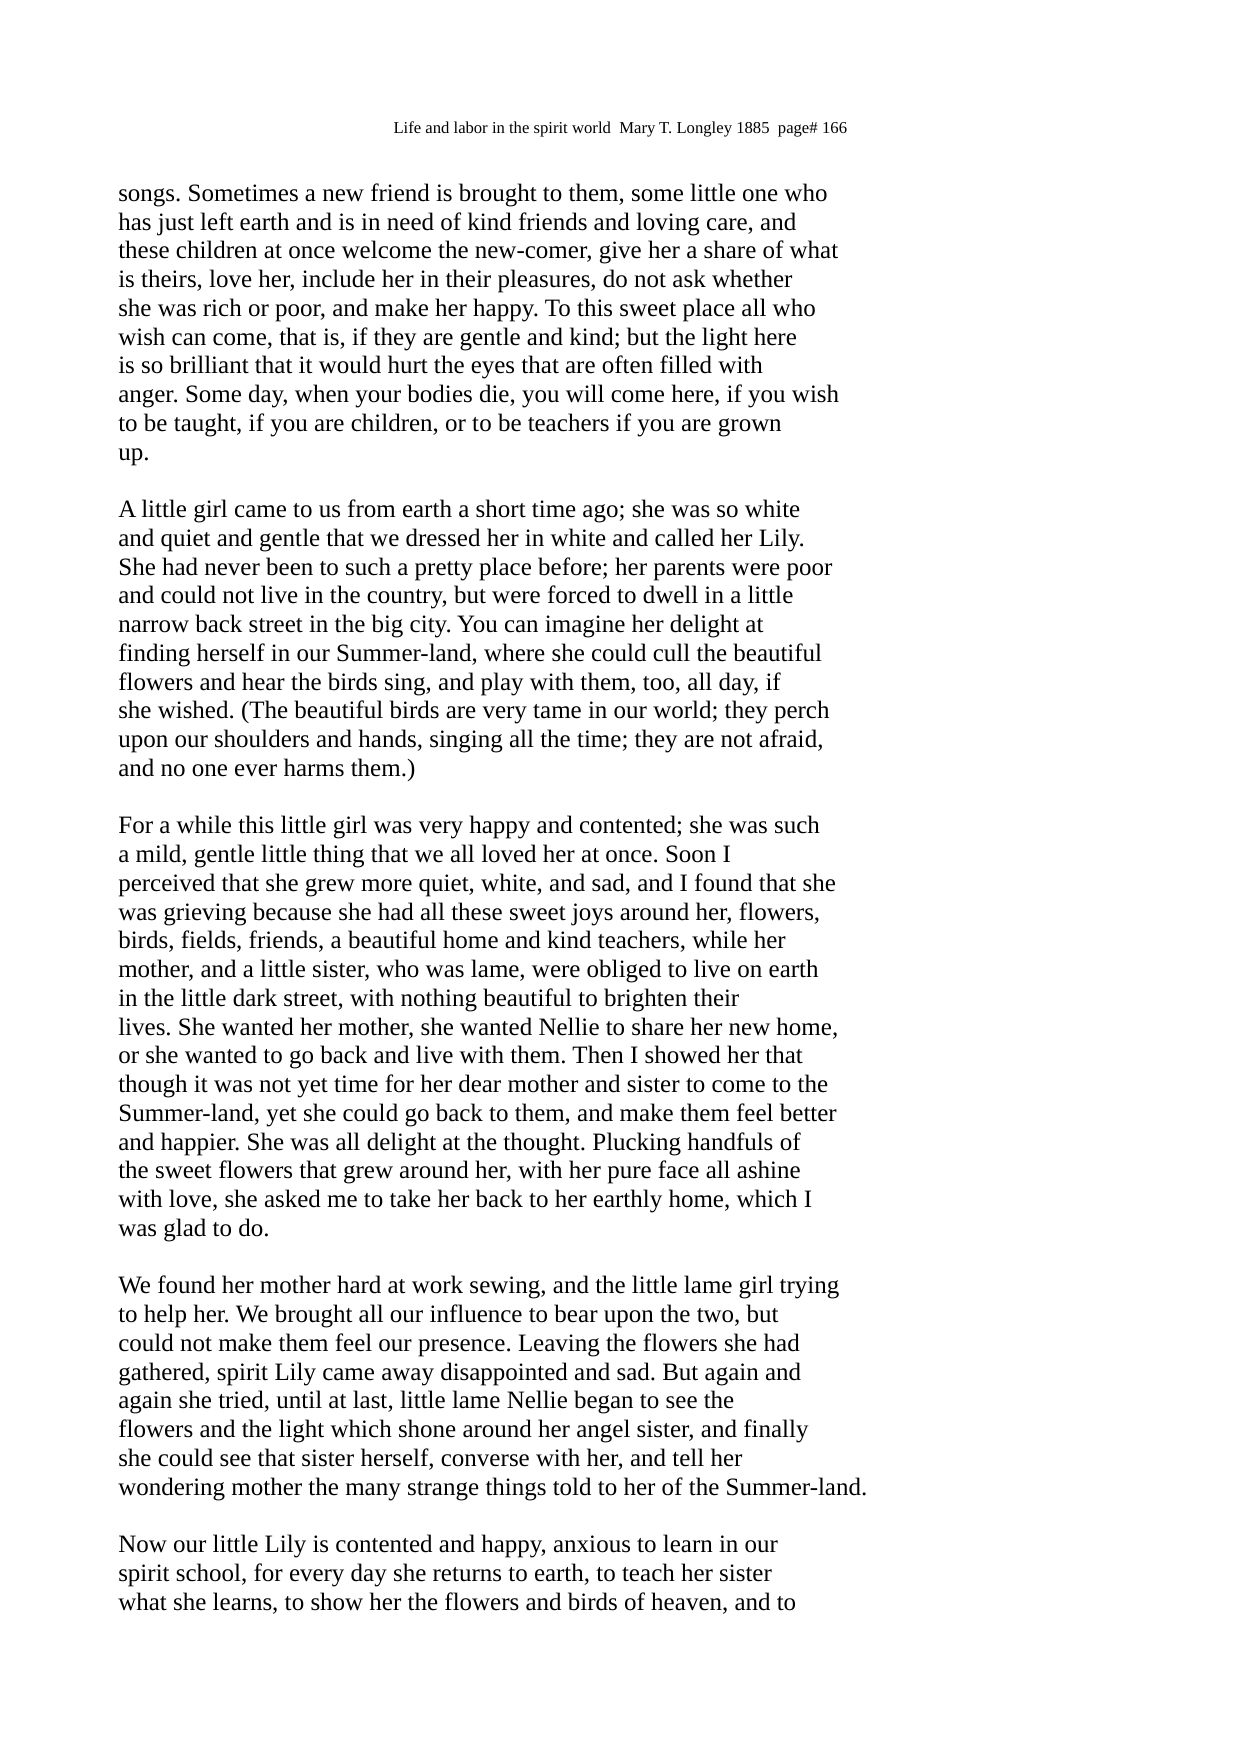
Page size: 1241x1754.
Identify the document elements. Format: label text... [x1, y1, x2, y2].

text birds, fields, friends, a beautiful home and kind teachers, while her [118, 926, 1122, 954]
text or she wanted to go back and live with them. Then I showed her that [118, 1041, 1122, 1069]
text anger. Some day, when your bodies die, you will come here, if you wish [118, 379, 1122, 408]
text wish can come, that is, if they are gentle and kind; but the light here [118, 322, 1122, 351]
text spirit school, for every day she returns to earth, to teach her sister [118, 1558, 1122, 1587]
text We found her mother hard at work sewing, and the little lame girl trying [118, 1271, 1122, 1299]
text and quiet and gentle that we dressed her in white and called her Lily. [118, 523, 1122, 552]
text these children at once welcome the new-comer, give her a share of what [118, 236, 1122, 264]
text For a while this little girl was very happy and contented; she was such [118, 811, 1122, 839]
text and could not live in the country, but were forced to dwell in a little [118, 581, 1122, 609]
text could not make them feel our presence. Leaving the flowers she had [118, 1328, 1122, 1357]
text she was rich or poor, and make her happy. To this sweet place all who [118, 293, 1122, 322]
text upon our shoulders and hands, singing all the time; they are not afraid, [118, 724, 1122, 753]
text wondering mother the many strange things told to her of the Summer-land. [118, 1472, 1122, 1501]
text to help her. We brought all our influence to bear upon the two, but [118, 1299, 1122, 1328]
text was glad to do. [118, 1213, 1122, 1242]
text mother, and a little sister, who was lame, were obliged to live on earth [118, 954, 1122, 983]
text in the little dark street, with nothing beautiful to brighten their [118, 983, 1122, 1012]
text lives. She wanted her mother, she wanted Nellie to share her new home, [118, 1012, 1122, 1041]
text flowers and hear the birds sing, and play with them, too, all day, if [118, 667, 1122, 696]
text up. [118, 437, 1122, 466]
text flowers and the light which shone around her angel sister, and finally [118, 1414, 1122, 1443]
text and happier. She was all delight at the thought. Plucking handfuls of [118, 1127, 1122, 1156]
text was grieving because she had all these sweet joys around her, flowers, [118, 897, 1122, 926]
text is theirs, love her, include her in their pleasures, do not ask whether [118, 264, 1122, 293]
text again she tried, until at last, little lame Nellie began to see the [118, 1386, 1122, 1414]
text she wished. (The beautiful birds are very tame in our world; they perch [118, 696, 1122, 724]
text She had never been to such a pretty place before; her parents were poor [118, 552, 1122, 581]
text Summer-land, yet she could go back to them, and make them feel better [118, 1098, 1122, 1127]
text gathered, spirit Lily came away disappointed and sad. But again and [118, 1357, 1122, 1386]
text to be taught, if you are children, or to be teachers if you are grown [118, 408, 1122, 437]
text has just left earth and is in need of kind friends and loving care, and [118, 207, 1122, 236]
text perceived that she grew more quiet, white, and sad, and I found that she [118, 868, 1122, 897]
text songs. Sometimes a new friend is brought to them, some little one who [118, 178, 1122, 207]
text and no one ever harms them.) [118, 753, 1122, 782]
text is so brilliant that it would hurt the eyes that are often filled with [118, 351, 1122, 379]
text narrow back street in the big city. You can imagine her delight at [118, 609, 1122, 638]
text what she learns, to show her the flowers and birds of heaven, and to [118, 1587, 1122, 1616]
text Now our little Lily is contented and happy, anxious to learn in our [118, 1529, 1122, 1558]
text the sweet flowers that grew around her, with her pure face all ashine [118, 1156, 1122, 1184]
text though it was not yet time for her dear mother and sister to come to the [118, 1069, 1122, 1098]
text she could see that sister herself, converse with her, and tell her [118, 1443, 1122, 1472]
text finding herself in our Summer-land, where she could cull the beautiful [118, 638, 1122, 667]
text with love, she asked me to take her back to her earthly home, which I [118, 1184, 1122, 1213]
text a mild, gentle little thing that we all loved her at once. Soon I [118, 839, 1122, 868]
text A little girl came to us from earth a short time ago; she was so white [118, 494, 1122, 523]
